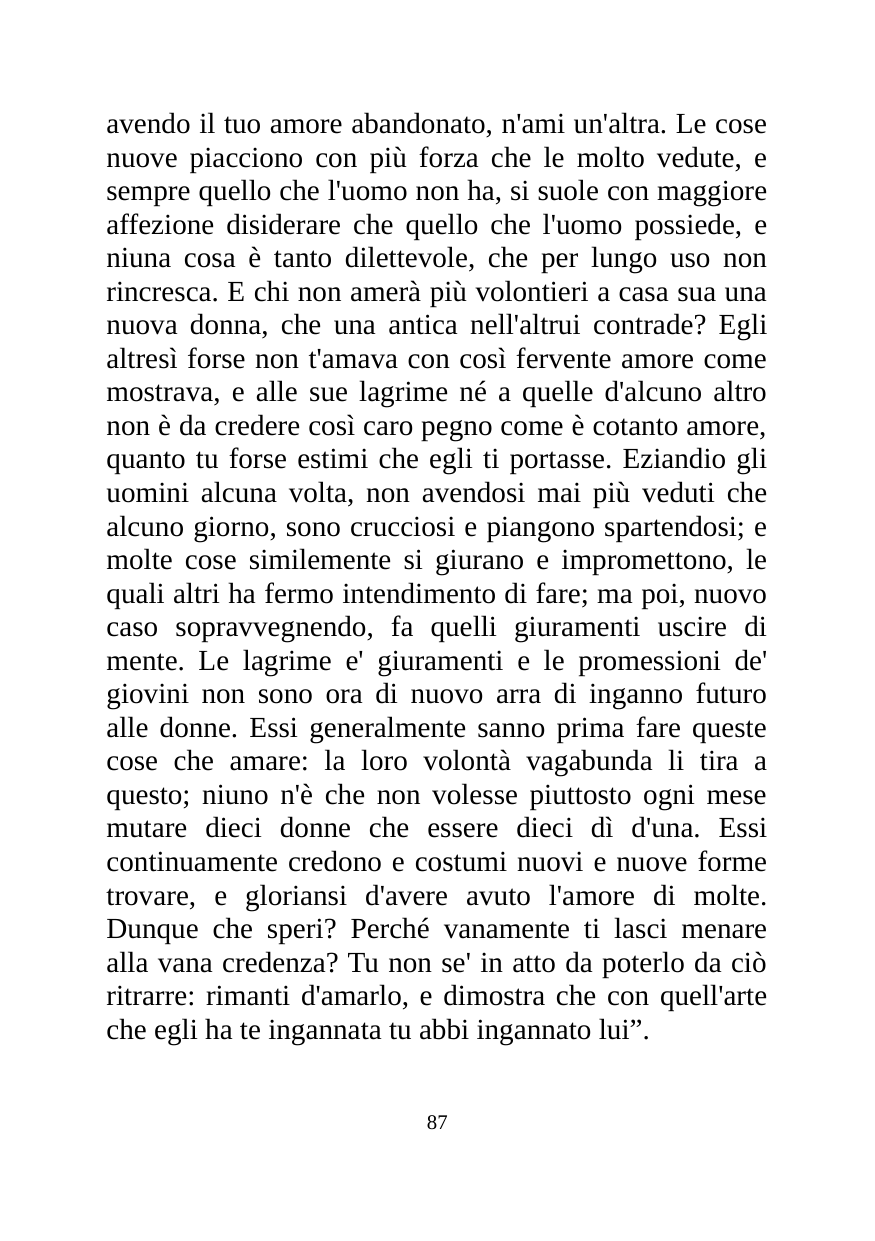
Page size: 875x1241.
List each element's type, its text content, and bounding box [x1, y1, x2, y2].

text avendo il tuo amore abandonato, n'ami un'altra. Le cose nuove piacciono con più forza che le molto vedute, e sempre quello che l'uomo non ha, si suole con maggiore affezione disiderare che quello che l'uomo possiede, e niuna cosa è tanto dilettevole, che per lungo uso non rincresca. E chi non amerà più volontieri a casa sua una nuova donna, che una antica nell'altrui contrade? Egli altresì forse non t'amava con così fervente amore come mostrava, e alle sue lagrime né a quelle d'alcuno altro non è da credere così caro pegno come è cotanto amore, quanto tu forse estimi che egli ti portasse. Eziandio gli uomini alcuna volta, non avendosi mai più veduti che alcuno giorno, sono crucciosi e piangono spartendosi; e molte cose similemente si giurano e impromettono, le quali altri ha fermo intendimento di fare; ma poi, nuovo caso sopravvegnendo, fa quelli giuramenti uscire di mente. Le lagrime e' giuramenti e le promessioni de' giovini non sono ora di nuovo arra di inganno futuro alle donne. Essi generalmente sanno prima fare queste cose che amare: la loro volontà vagabunda li tira a questo; niuno n'è che non volesse piuttosto ogni mese mutare dieci donne che essere dieci dì d'una. Essi continuamente credono e costumi nuovi e nuove forme trovare, e gloriansi d'avere avuto l'amore di molte. Dunque che speri? Perché vanamente ti lasci menare alla vana credenza? Tu non se' in atto da poterlo da ciò ritrarre: rimanti d'amarlo, e dimostra che con quell'arte che egli ha te ingannata tu abbi ingannato lui”. [106, 106, 768, 1045]
